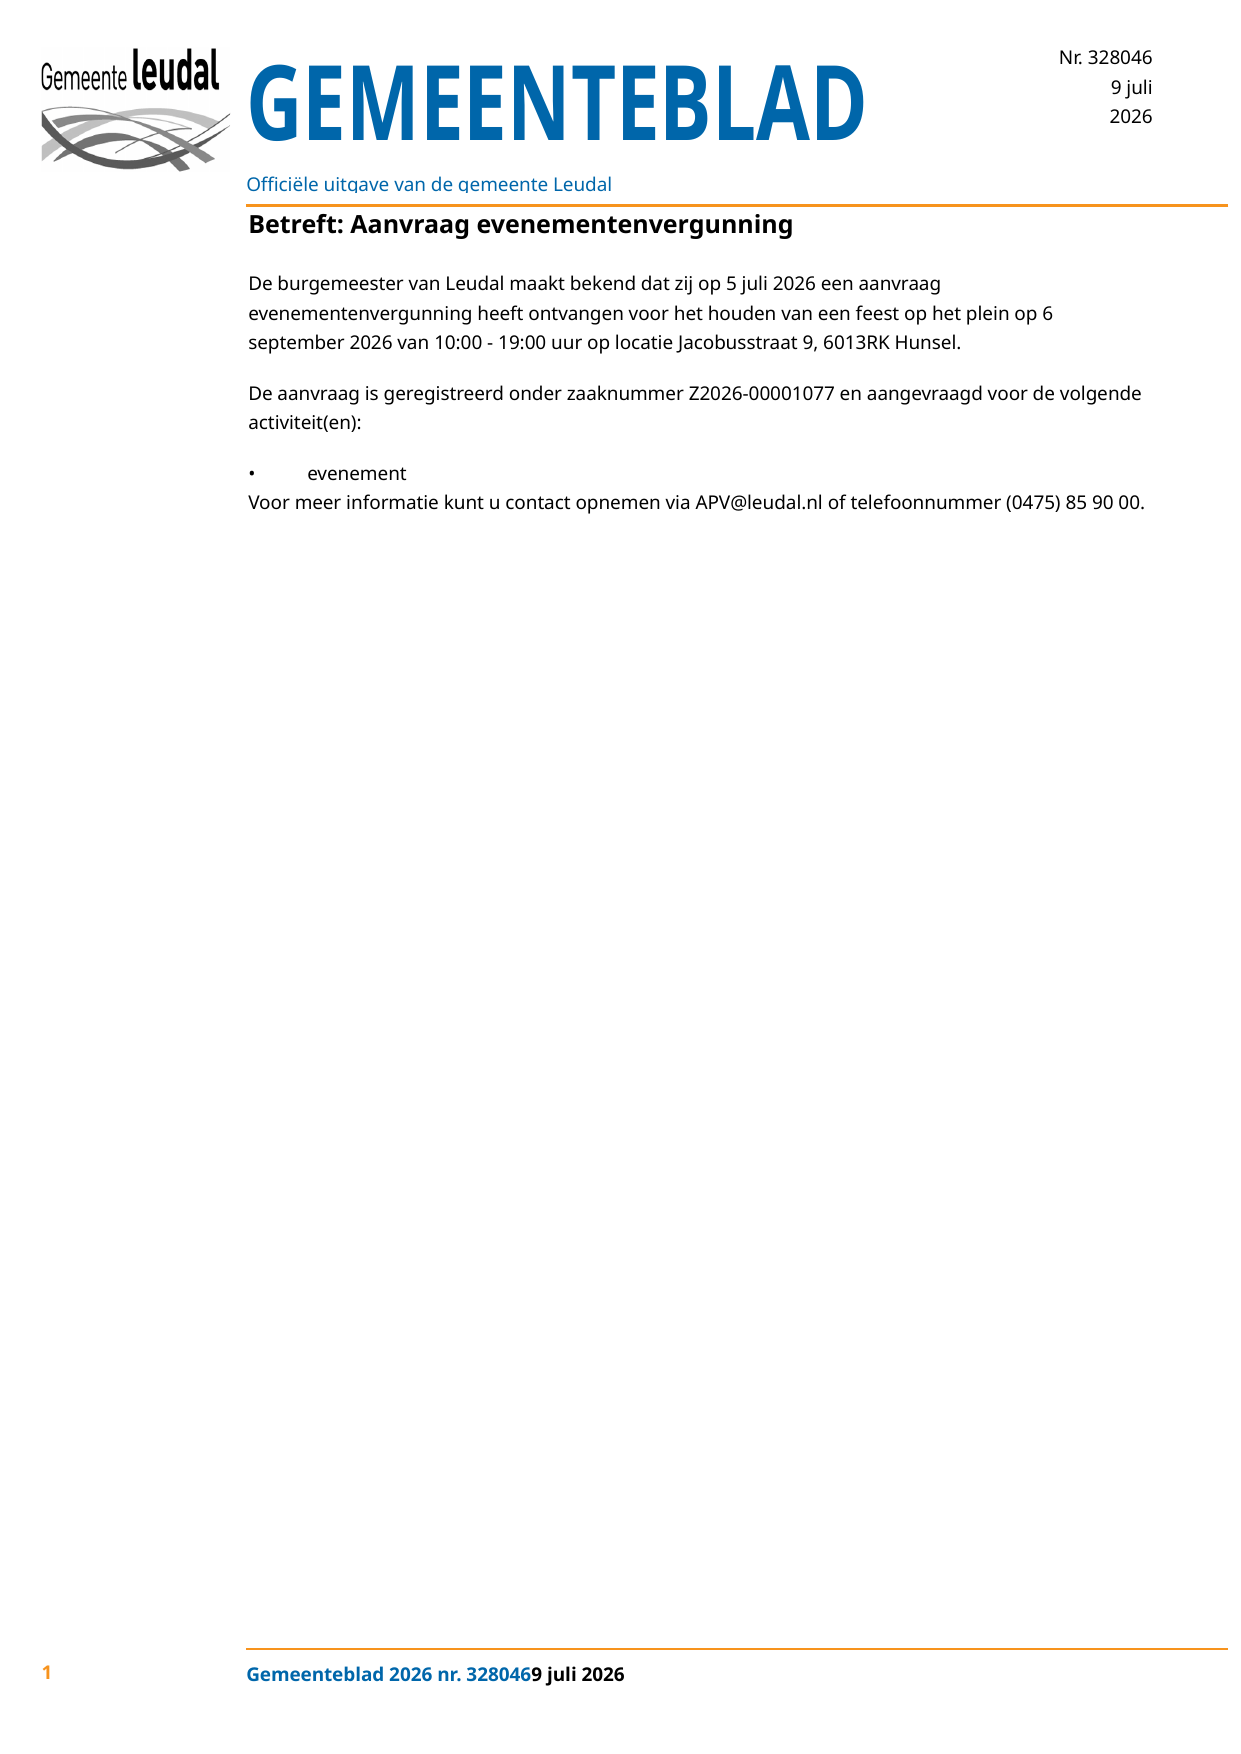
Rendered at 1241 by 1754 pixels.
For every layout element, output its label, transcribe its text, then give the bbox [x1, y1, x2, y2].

text Betreft: Aanvraag evenementenvergunning [248, 207, 1152, 241]
text Voor meer informatie kunt u contact opnemen via APV@leudal.nl of telefoonnummer (0475) 85 90 00. [248, 489, 1152, 515]
text De aanvraag is geregistreerd onder zaaknummer Z2026-00001077 en aangevraagd voor de volgende activiteit(en): [248, 380, 1152, 435]
list evenement [248, 460, 1152, 486]
picture [41, 47, 231, 172]
text De burgemeester van Leudal maakt bekend dat zij op 5 juli 2026 een aanvraag evenementenvergunning heeft ontvangen voor het houden van een feest op het plein op 6 september 2026 van 10:00 - 19:00 uur op locatie Jacobusstraat 9, 6013RK Hunsel. [248, 270, 1152, 355]
